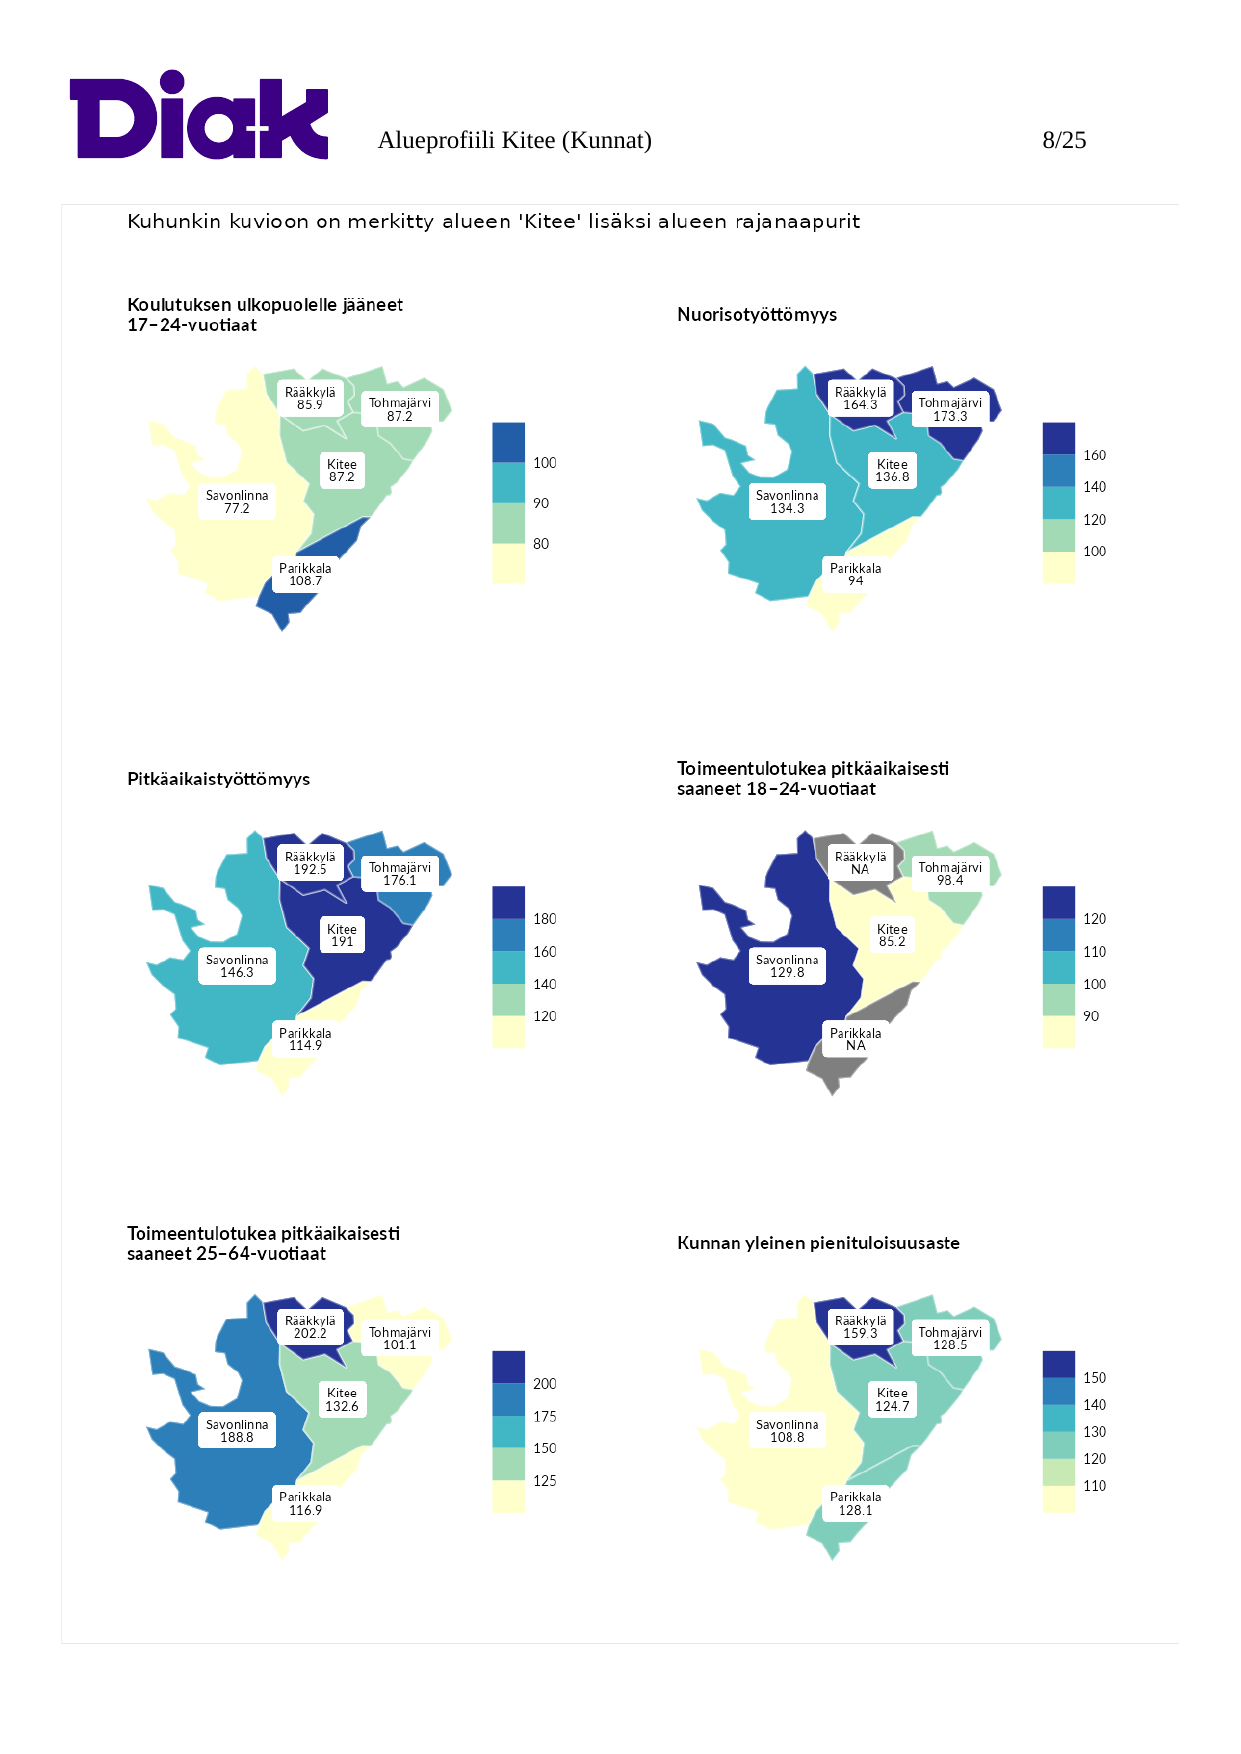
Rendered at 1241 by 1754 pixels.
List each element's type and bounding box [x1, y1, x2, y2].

picture [61, 196, 1179, 1651]
